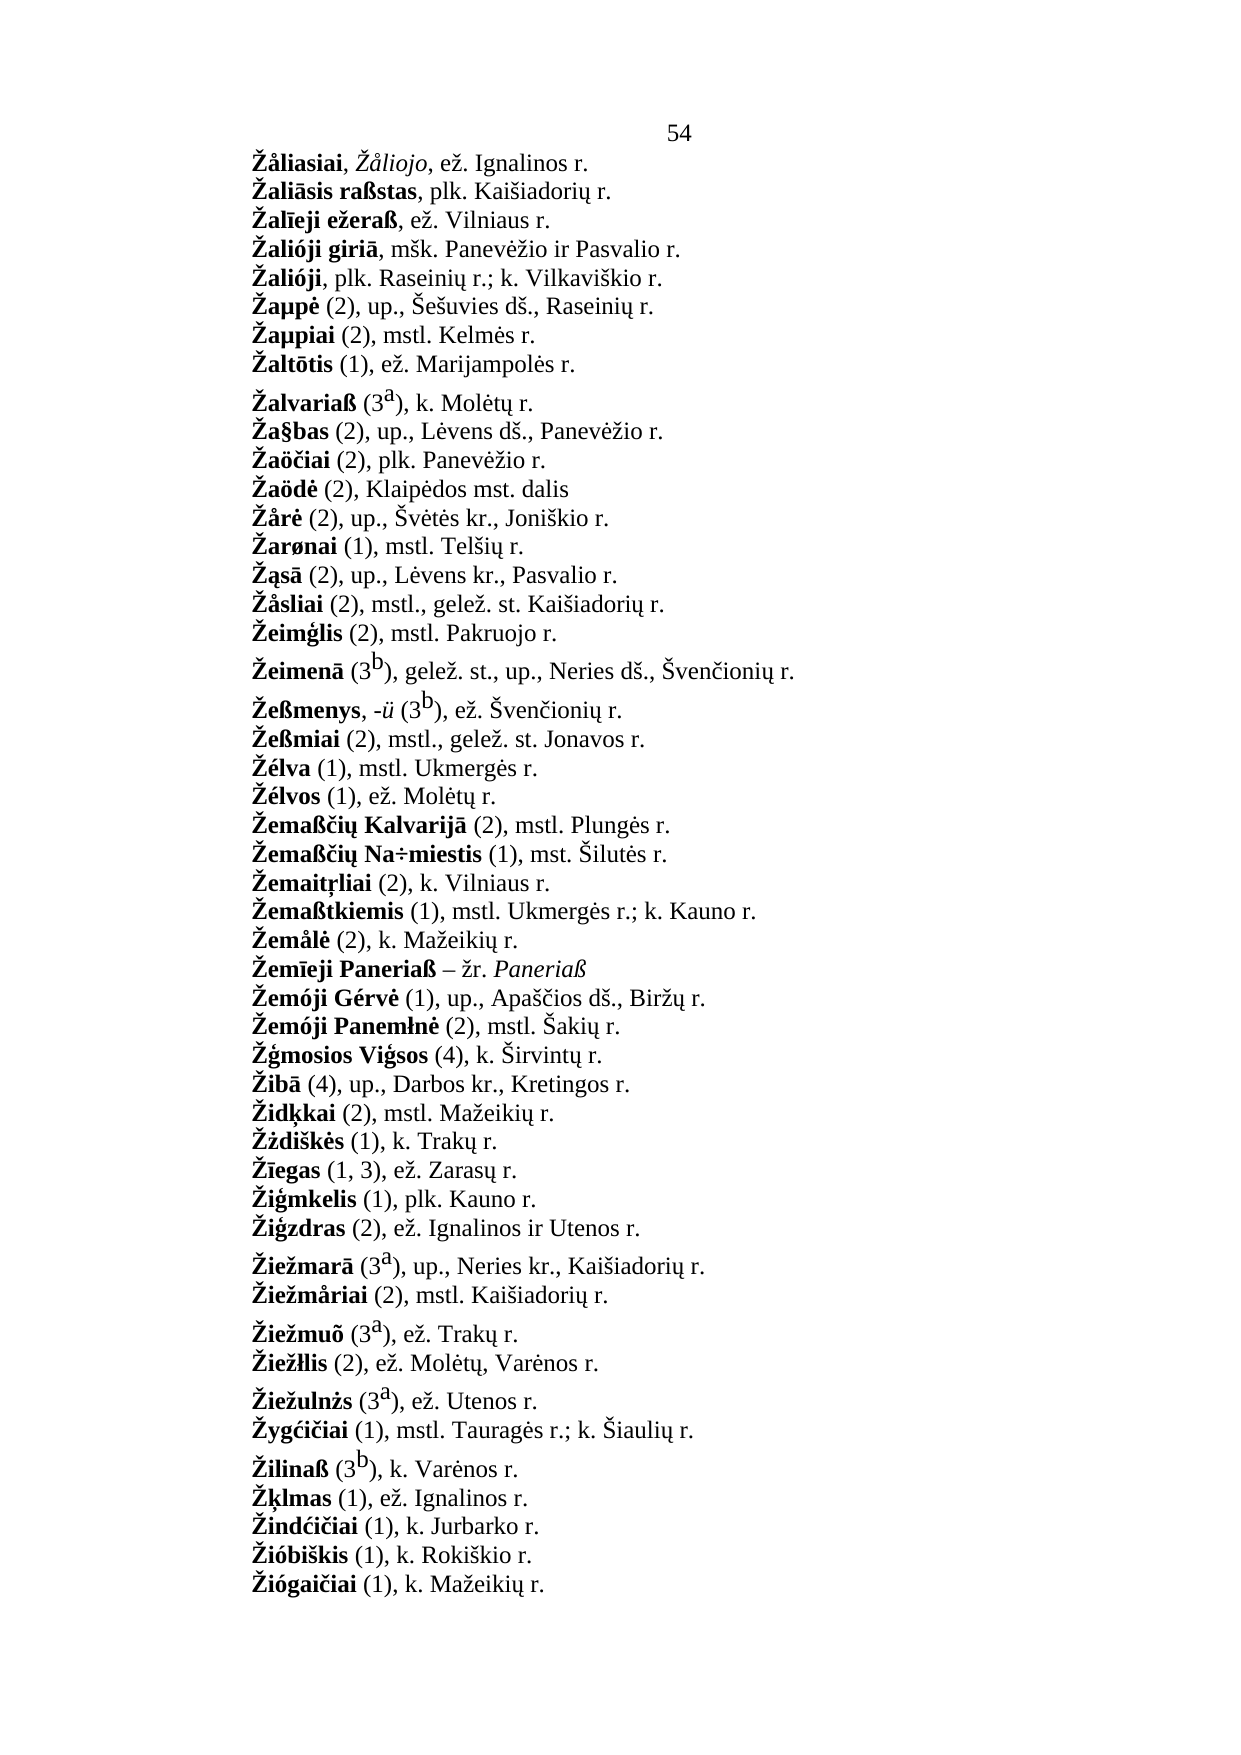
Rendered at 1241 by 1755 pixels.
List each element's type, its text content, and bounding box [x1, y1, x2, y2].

text Žemóji Panemłnė (2), mstl. Šakių r. [177, 1011, 1181, 1040]
text Žåsliai (2), mstl., gelež. st. Kaišiadorių r. [177, 589, 1181, 618]
text Žeimenā (3b), gelež. st., up., Neries dš., Švenčionių r. [177, 646, 1181, 685]
text Žilinaß (3b), k. Varėnos r. [177, 1444, 1181, 1483]
text Žeßmenys, -ü (3b), ež. Švenčionių r. [177, 685, 1181, 724]
text Žaödė (2), Klaipėdos mst. dalis [177, 474, 1181, 503]
text Žindćičiai (1), k. Jurbarko r. [177, 1511, 1181, 1540]
text Žķlmas (1), ež. Ignalinos r. [177, 1483, 1181, 1511]
text Žélvos (1), ež. Molėtų r. [177, 781, 1181, 810]
text Žalvariaß (3a), k. Molėtų r. [177, 378, 1181, 416]
text Žaliāsis raßstas, plk. Kaišiadorių r. [177, 176, 1181, 205]
text Židķkai (2), mstl. Mažeikių r. [177, 1098, 1181, 1126]
text Žiežłlis (2), ež. Molėtų, Varėnos r. [177, 1348, 1181, 1376]
text Ža§bas (2), up., Lėvens dš., Panevėžio r. [177, 416, 1181, 445]
text Žaltōtis (1), ež. Marijampolės r. [177, 349, 1181, 378]
text Žiežmarā (3a), up., Neries kr., Kaišiadorių r. [177, 1241, 1181, 1280]
text Žalīeji ežeraß, ež. Vilniaus r. [177, 205, 1181, 234]
text Žélva (1), mstl. Ukmergės r. [177, 753, 1181, 781]
text Žarønai (1), mstl. Telšių r. [177, 531, 1181, 560]
text Žiežmuõ (3a), ež. Trakų r. [177, 1309, 1181, 1348]
text Žemaitŗliai (2), k. Vilniaus r. [177, 868, 1181, 896]
text Žīegas (1, 3), ež. Zarasų r. [177, 1155, 1181, 1184]
text Žaµpė (2), up., Šešuvies dš., Raseinių r. [177, 291, 1181, 320]
text Žemaßčių Na÷miestis (1), mst. Šilutės r. [177, 839, 1181, 868]
text Žibā (4), up., Darbos kr., Kretingos r. [177, 1069, 1181, 1098]
text Žżdiškės (1), k. Trakų r. [177, 1126, 1181, 1155]
text Žemaßčių Kalvarijā (2), mstl. Plungės r. [177, 810, 1181, 839]
text Žģmosios Viģsos (4), k. Širvintų r. [177, 1040, 1181, 1069]
text Žąsā (2), up., Lėvens kr., Pasvalio r. [177, 560, 1181, 589]
text Žåliasiai, Žåliojo, ež. Ignalinos r. [177, 148, 1181, 176]
text Žaöčiai (2), plk. Panevėžio r. [177, 445, 1181, 474]
text Žiežulnżs (3a), ež. Utenos r. [177, 1376, 1181, 1415]
text Žemålė (2), k. Mažeikių r. [177, 925, 1181, 954]
text Žemóji Gérvė (1), up., Apaščios dš., Biržų r. [177, 983, 1181, 1011]
text Žióbiškis (1), k. Rokiškio r. [177, 1540, 1181, 1569]
text Žaµpiai (2), mstl. Kelmės r. [177, 320, 1181, 349]
text Žalióji, plk. Raseinių r.; k. Vilkaviškio r. [177, 263, 1181, 291]
text Žiģzdras (2), ež. Ignalinos ir Utenos r. [177, 1213, 1181, 1241]
text Žygćičiai (1), mstl. Tauragės r.; k. Šiaulių r. [177, 1415, 1181, 1444]
text Žemīeji Paneriaß – žr. Paneriaß [177, 954, 1181, 983]
text Žiógaičiai (1), k. Mažeikių r. [177, 1569, 1181, 1598]
text Žårė (2), up., Švėtės kr., Joniškio r. [177, 503, 1181, 531]
text Žiežmåriai (2), mstl. Kaišiadorių r. [177, 1280, 1181, 1309]
text Žeßmiai (2), mstl., gelež. st. Jonavos r. [177, 724, 1181, 753]
text Žiģmkelis (1), plk. Kauno r. [177, 1184, 1181, 1213]
text Žalióji giriā, mšk. Panevėžio ir Pasvalio r. [177, 234, 1181, 263]
text Žeimģlis (2), mstl. Pakruojo r. [177, 618, 1181, 646]
text Žemaßtkiemis (1), mstl. Ukmergės r.; k. Kauno r. [177, 896, 1181, 925]
